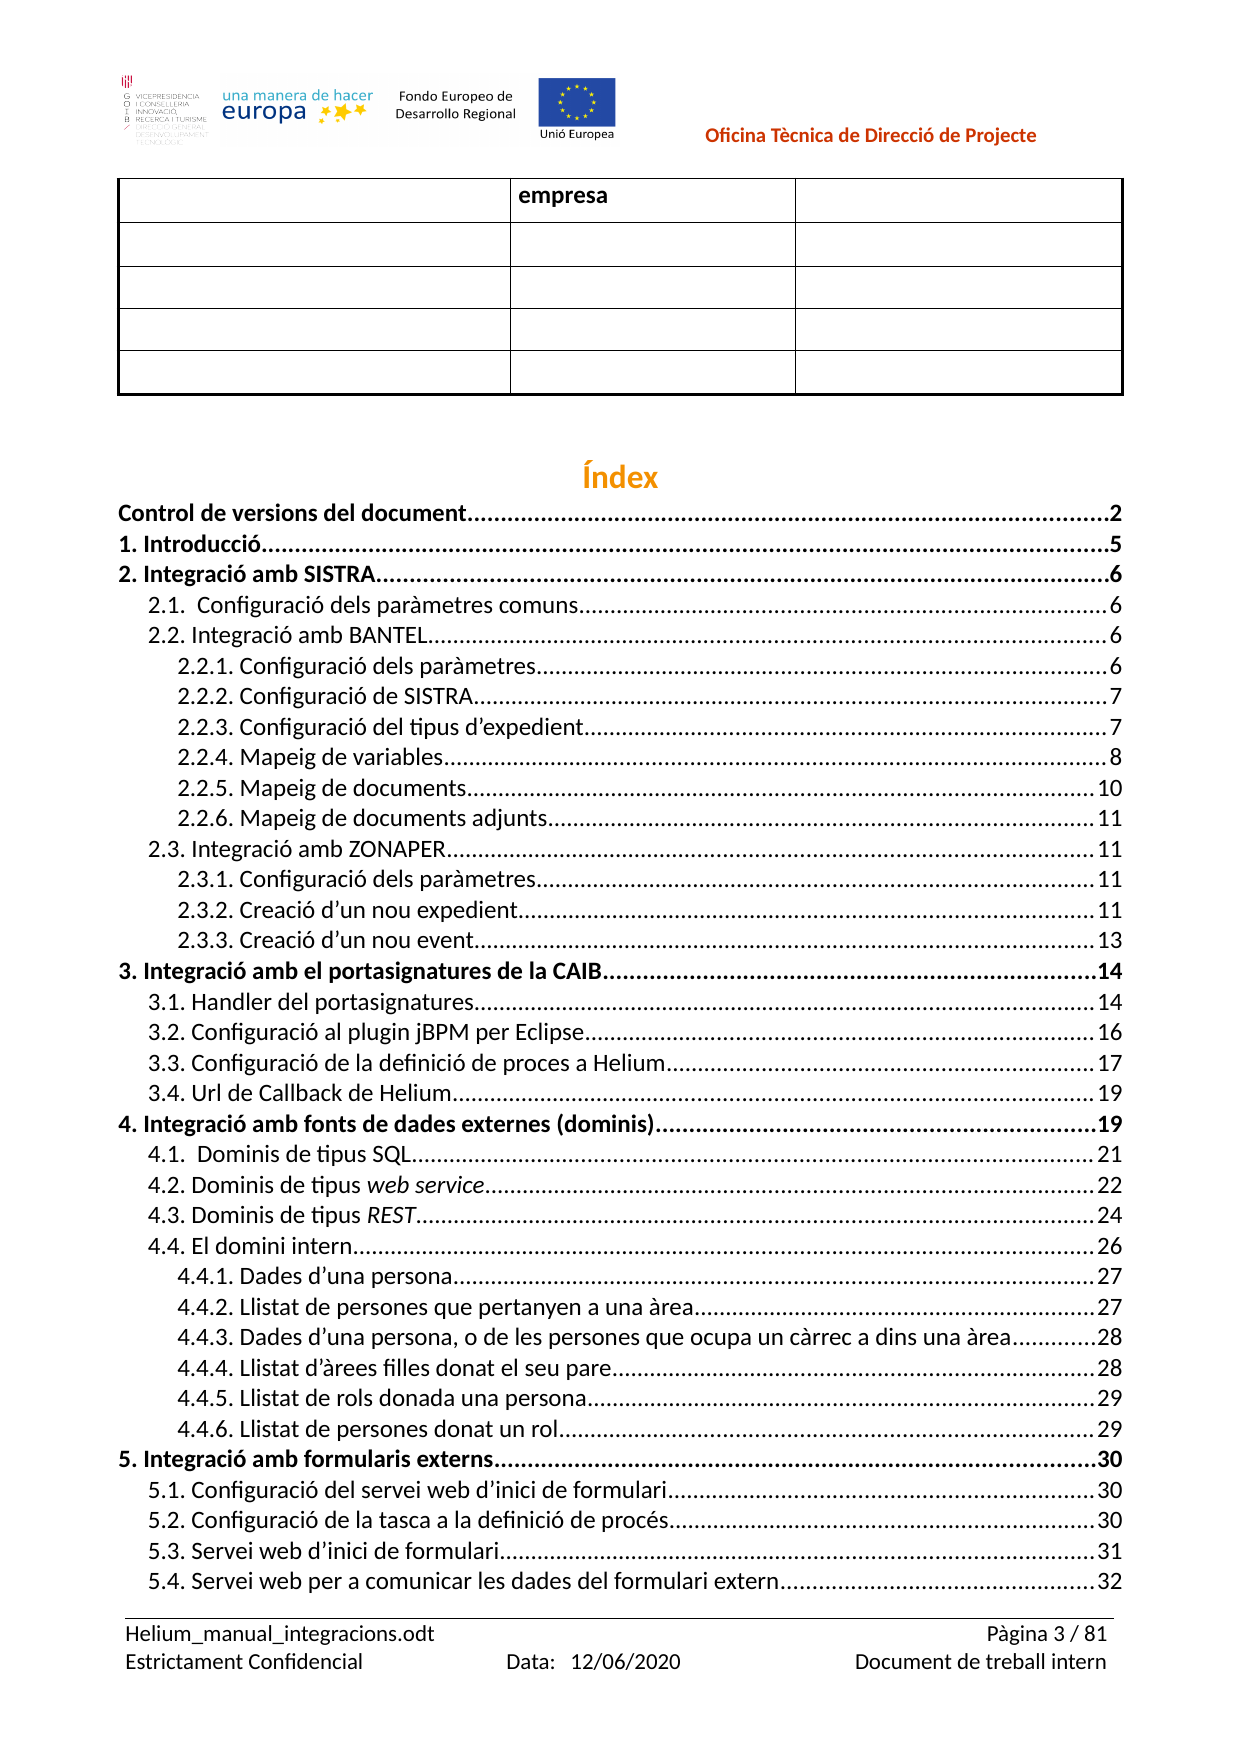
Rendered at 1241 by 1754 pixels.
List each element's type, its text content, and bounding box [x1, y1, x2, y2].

text 2.2.6. Mapeig de documents adjunts 11 [177, 802, 1122, 833]
text 3.4. Url de Callback de Helium 19 [148, 1077, 1122, 1108]
text 2.3.3. Creació d’un nou event 13 [177, 924, 1122, 955]
text 2.1. Configuració dels paràmetres comuns 6 [148, 589, 1122, 619]
table_cell [120, 267, 510, 308]
table_cell [796, 223, 1121, 266]
text 4.4.5. Llistat de rols donada una persona 29 [177, 1382, 1122, 1413]
text 3.3. Configuració de la definició de proces a Helium 17 [148, 1047, 1122, 1077]
text 4.2. Dominis de tipus web service 22 [148, 1169, 1122, 1199]
text 4.4.2. Llistat de persones que pertanyen a una àrea 27 [177, 1291, 1122, 1321]
text 4.4.3. Dades d’una persona, o de les persones que ocupa un càrrec a dins una àrea 28 [177, 1321, 1122, 1352]
table_cell [796, 351, 1121, 392]
table_cell [511, 223, 795, 266]
text 5.4. Servei web per a comunicar les dades del formulari extern 32 [148, 1566, 1122, 1596]
text 3. Integració amb el portasignatures de la CAIB 14 [118, 955, 1122, 986]
text 3.2. Configuració al plugin jBPM per Eclipse 16 [148, 1016, 1122, 1047]
text 2.2.2. Configuració de SISTRA 7 [177, 680, 1122, 711]
table_cell [796, 267, 1121, 308]
text Control de versions del document 2 [118, 497, 1122, 528]
text 2. Integració amb SISTRA 6 [118, 558, 1122, 589]
text 4.4.6. Llistat de persones donat un rol 29 [177, 1413, 1122, 1443]
text 4.4.1. Dades d’una persona 27 [177, 1260, 1122, 1291]
text 2.2.1. Configuració dels paràmetres 6 [177, 650, 1122, 680]
table_cell [120, 223, 510, 266]
text 3.1. Handler del portasignatures 14 [148, 986, 1122, 1016]
text 5.1. Configuració del servei web d’inici de formulari 30 [148, 1474, 1122, 1504]
table_cell [511, 351, 795, 392]
text 2.3.2. Creació d’un nou expedient 11 [177, 894, 1122, 924]
text 1. Introducció 5 [118, 528, 1122, 558]
text 4.3. Dominis de tipus REST 24 [148, 1199, 1122, 1230]
table_cell [796, 309, 1121, 350]
text 4. Integració amb fonts de dades externes (dominis) 19 [118, 1108, 1122, 1138]
text 2.2.3. Configuració del tipus d’expedient 7 [177, 711, 1122, 741]
text 2.3.1. Configuració dels paràmetres 11 [177, 863, 1122, 894]
text 2.2.5. Mapeig de documents 10 [177, 772, 1122, 802]
text 5. Integració amb formularis externs 30 [118, 1443, 1122, 1474]
text 4.4. El domini intern 26 [148, 1230, 1122, 1260]
text 5.2. Configuració de la tasca a la definició de procés 30 [148, 1504, 1122, 1535]
table_cell empresa [511, 179, 795, 222]
text Índex [118, 457, 1122, 497]
table_cell [511, 267, 795, 308]
table_cell [120, 309, 510, 350]
table_cell [796, 179, 1121, 222]
text 4.1. Dominis de tipus SQL 21 [148, 1138, 1122, 1169]
table_cell [511, 309, 795, 350]
text 5.3. Servei web d’inici de formulari 31 [148, 1535, 1122, 1566]
table_cell [120, 351, 510, 392]
text 2.2. Integració amb BANTEL 6 [148, 619, 1122, 650]
picture [118, 73, 213, 147]
text 4.4.4. Llistat d’àrees filles donat el seu pare 28 [177, 1352, 1122, 1382]
table_cell [120, 179, 510, 222]
text 2.3. Integració amb ZONAPER 11 [148, 833, 1122, 863]
picture [219, 73, 621, 147]
text 2.2.4. Mapeig de variables 8 [177, 741, 1122, 772]
